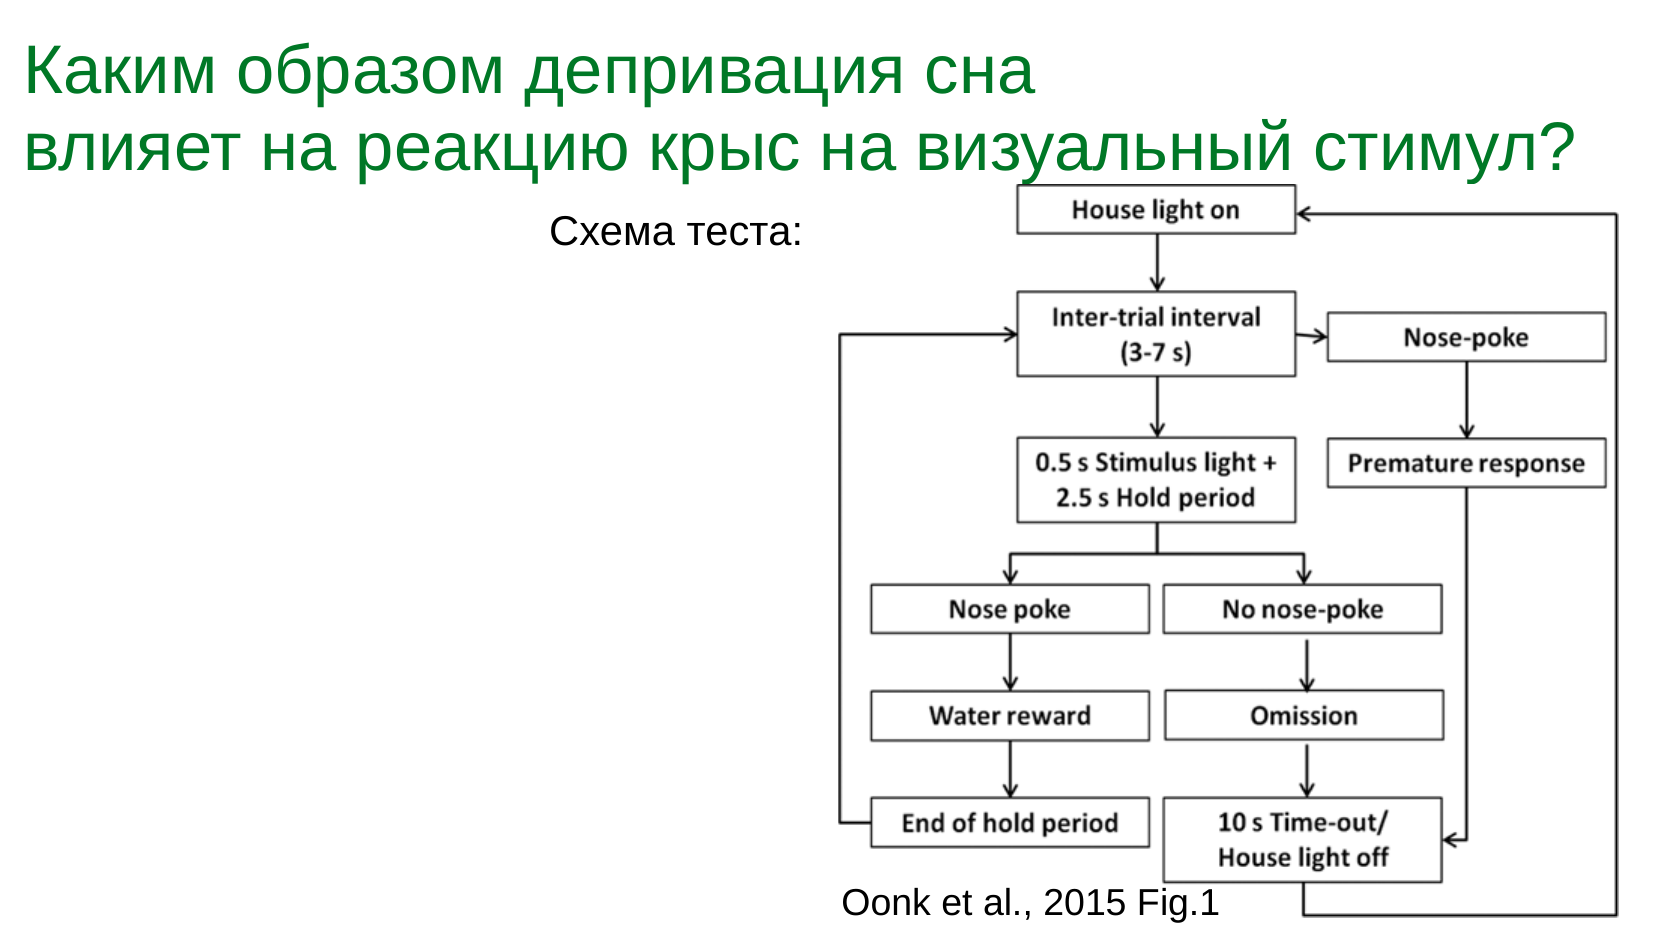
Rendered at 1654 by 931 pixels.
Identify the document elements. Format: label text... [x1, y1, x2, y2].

text_box Схема теста: [534, 200, 819, 263]
picture [838, 184, 1619, 918]
title Каким образом депривация сна влияет на реакцию крыс на визуальный стимул? [23, 23, 1630, 193]
text_box Oonk et al., 2015 Fig.1 [826, 873, 1236, 931]
